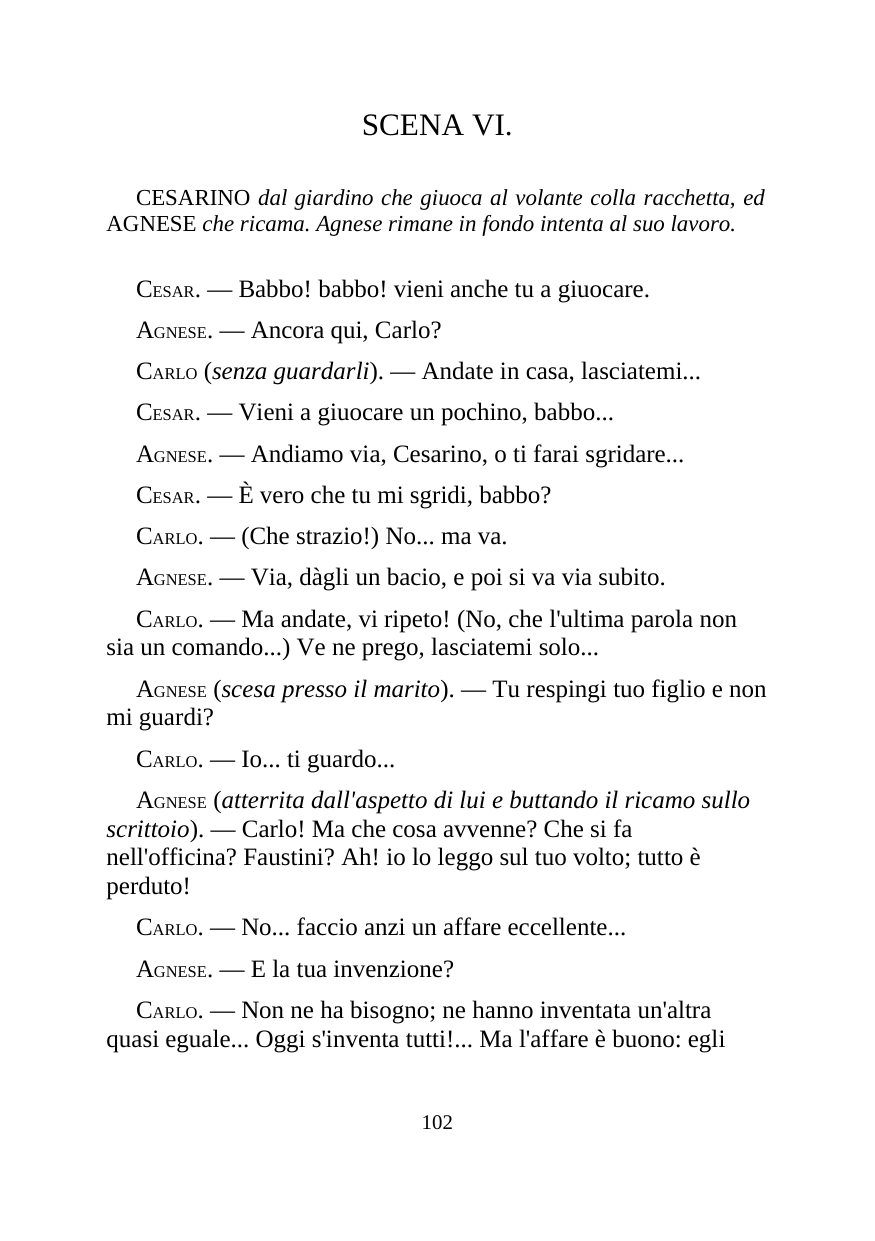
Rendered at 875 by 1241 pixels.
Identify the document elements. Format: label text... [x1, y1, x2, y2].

text Agnese. ― Via, dàgli un bacio, e poi si va via subito. [106, 562, 768, 591]
text Agnese (atterrita dall'aspetto di lui e buttando il ricamo sullo scrittoio). ― Carlo! Ma che cosa avvenne? Che si fa nell'officina? Faustini? Ah! io lo leggo sul tuo volto; tutto è perduto! [106, 785, 768, 900]
text Carlo. ― (Che strazio!) No... ma va. [106, 521, 768, 550]
text Cesar. ― È vero che tu mi sgridi, babbo? [106, 480, 768, 509]
text Carlo. ― No... faccio anzi un affare eccellente... [106, 912, 768, 941]
text Agnese (scesa presso il marito). ― Tu respingi tuo figlio e non mi guardi? [106, 674, 768, 731]
text Carlo (senza guardarli). ― Andate in casa, lasciatemi... [106, 356, 768, 385]
text Agnese. ― E la tua invenzione? [106, 954, 768, 982]
text CESARINO dal giardino che giuoca al volante colla racchetta, ed AGNESE che ricama. Agnese rimane in fondo intenta al suo lavoro. [106, 183, 768, 236]
text Carlo. ― Ma andate, vi ripeto! (No, che l'ultima parola non sia un comando...) Ve ne prego, lasciatemi solo... [106, 604, 768, 661]
text Agnese. ― Ancora qui, Carlo? [106, 315, 768, 344]
text Cesar. ― Vieni a giuocare un pochino, babbo... [106, 397, 768, 426]
text Agnese. ― Andiamo via, Cesarino, o ti farai sgridare... [106, 439, 768, 467]
text Cesar. ― Babbo! babbo! vieni anche tu a giuocare. [106, 274, 768, 302]
text Carlo. ― Non ne ha bisogno; ne hanno inventata un'altra quasi eguale... Oggi s'inventa tutti!... Ma l'affare è buono: egli [106, 995, 768, 1052]
text Carlo. ― Io... ti guardo... [106, 744, 768, 772]
subtitle SCENA VI. [106, 106, 768, 142]
